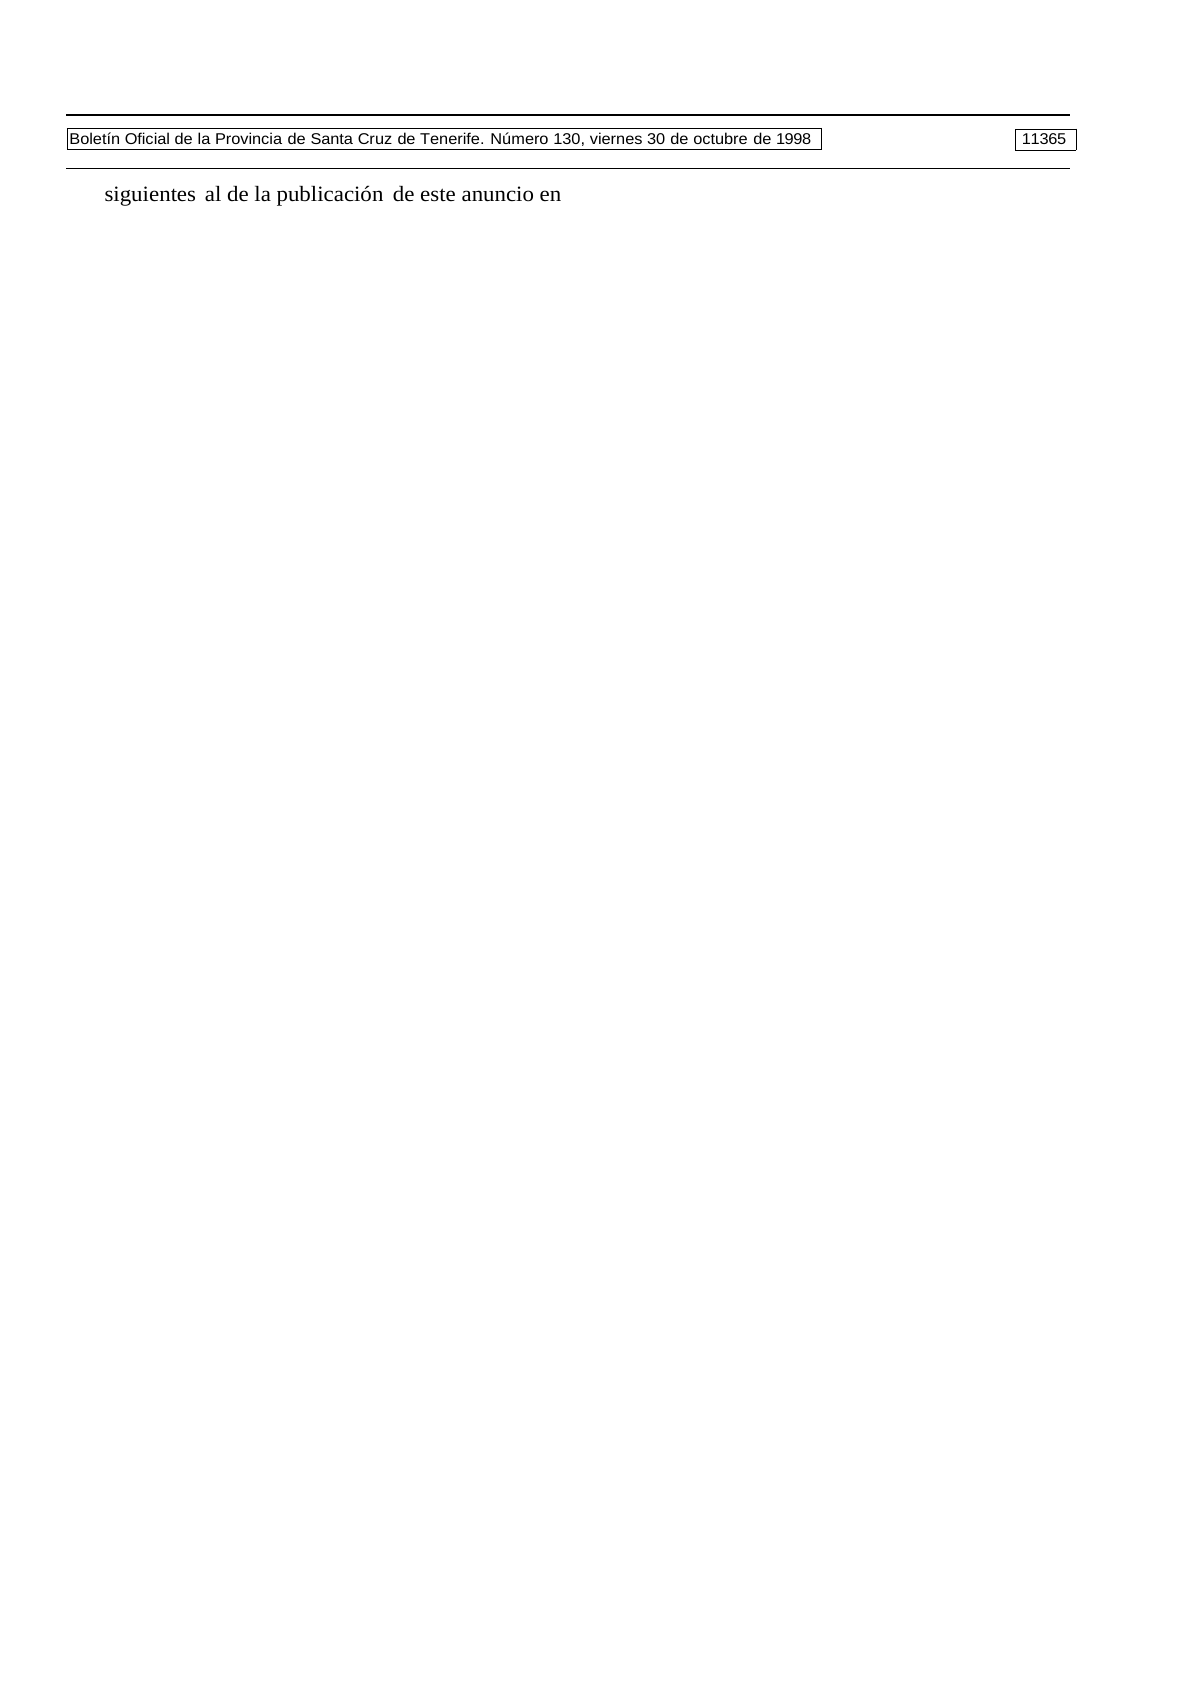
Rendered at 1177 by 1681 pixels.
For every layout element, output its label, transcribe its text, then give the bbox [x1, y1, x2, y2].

list siguientes al de la publicación de este anuncio en [104, 181, 568, 206]
